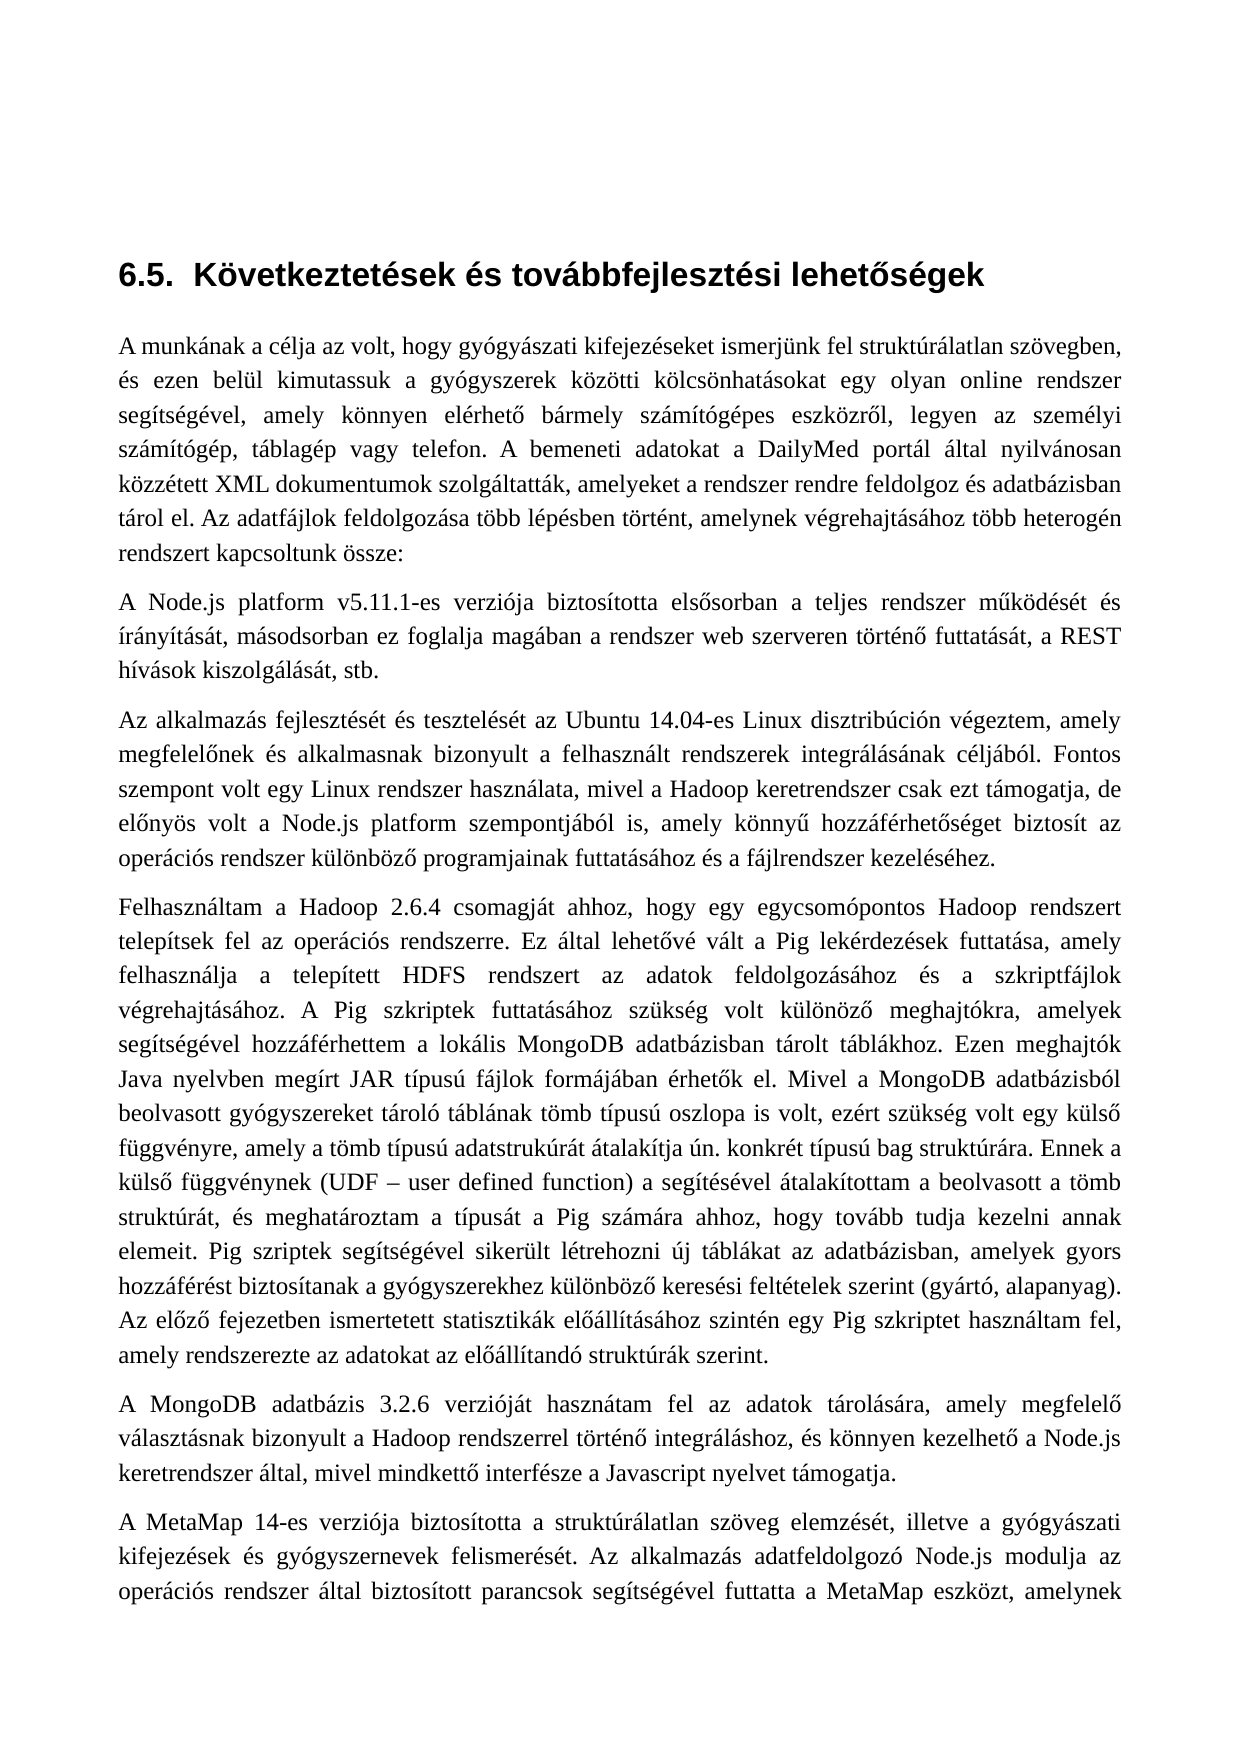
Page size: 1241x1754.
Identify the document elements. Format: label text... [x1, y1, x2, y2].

subtitle Következtetések és továbbfejlesztési lehetőségek [118, 254, 1122, 293]
text Az alkalmazás fejlesztését és tesztelését az Ubuntu 14.04-es Linux disztribúción végeztem, amely megfelelőnek és alkalmasnak bizonyult a felhasznált rendszerek integrálásának céljából. Fontos szempont volt egy Linux rendszer használata, mivel a Hadoop keretrendszer csak ezt támogatja, de előnyös volt a Node.js platform szempontjából is, amely könnyű hozzáférhetőséget biztosít az operációs rendszer különböző programjainak futtatásához és a fájlrendszer kezeléséhez. [118, 705, 1122, 871]
text A MongoDB adatbázis 3.2.6 verzióját hasznátam fel az adatok tárolására, amely megfelelő választásnak bizonyult a Hadoop rendszerrel történő integráláshoz, és könnyen kezelhető a Node.js keretrendszer által, mivel mindkettő interfésze a Javascript nyelvet támogatja. [118, 1389, 1122, 1487]
text A MetaMap 14-es verziója biztosította a struktúrálatlan szöveg elemzését, illetve a gyógyászati kifejezések és gyógyszernevek felismerését. Az alkalmazás adatfeldolgozó Node.js modulja az operációs rendszer által biztosított parancsok segítségével futtatta a MetaMap eszközt, amelynek [118, 1507, 1122, 1605]
text A Node.js platform v5.11.1-es verziója biztosította elsősorban a teljes rendszer működését és írányítását, másodsorban ez foglalja magában a rendszer web szerveren történő futtatását, a REST hívások kiszolgálását, stb. [118, 587, 1122, 684]
text A munkának a célja az volt, hogy gyógyászati kifejezéseket ismerjünk fel struktúrálatlan szövegben, és ezen belül kimutassuk a gyógyszerek közötti kölcsönhatásokat egy olyan online rendszer segítségével, amely könnyen elérhető bármely számítógépes eszközről, legyen az személyi számítógép, táblagép vagy telefon. A bemeneti adatokat a DailyMed portál által nyilvánosan közzétett XML dokumentumok szolgáltatták, amelyeket a rendszer rendre feldolgoz és adatbázisban tárol el. Az adatfájlok feldolgozása több lépésben történt, amelynek végrehajtásához több heterogén rendszert kapcsoltunk össze: [118, 331, 1122, 566]
text Felhasználtam a Hadoop 2.6.4 csomagját ahhoz, hogy egy egycsomópontos Hadoop rendszert telepítsek fel az operációs rendszerre. Ez által lehetővé vált a Pig lekérdezések futtatása, amely felhasználja a telepített HDFS rendszert az adatok feldolgozásához és a szkriptfájlok végrehajtásához. A Pig szkriptek futtatásához szükség volt különöző meghajtókra, amelyek segítségével hozzáférhettem a lokális MongoDB adatbázisban tárolt táblákhoz. Ezen meghajtók Java nyelvben megírt JAR típusú fájlok formájában érhetők el. Mivel a MongoDB adatbázisból beolvasott gyógyszereket tároló táblának tömb típusú oszlopa is volt, ezért szükség volt egy külső függvényre, amely a tömb típusú adatstrukúrát átalakítja ún. konkrét típusú bag struktúrára. Ennek a külső függvénynek (UDF – user defined function) a segítésével átalakítottam a beolvasott a tömb struktúrát, és meghatároztam a típusát a Pig számára ahhoz, hogy tovább tudja kezelni annak elemeit. Pig szriptek segítségével sikerült létrehozni új táblákat az adatbázisban, amelyek gyors hozzáférést biztosítanak a gyógyszerekhez különböző keresési feltételek szerint (gyártó, alapanyag). Az előző fejezetben ismertetett statisztikák előállításához szintén egy Pig szkriptet használtam fel, amely rendszerezte az adatokat az előállítandó struktúrák szerint. [118, 892, 1122, 1369]
